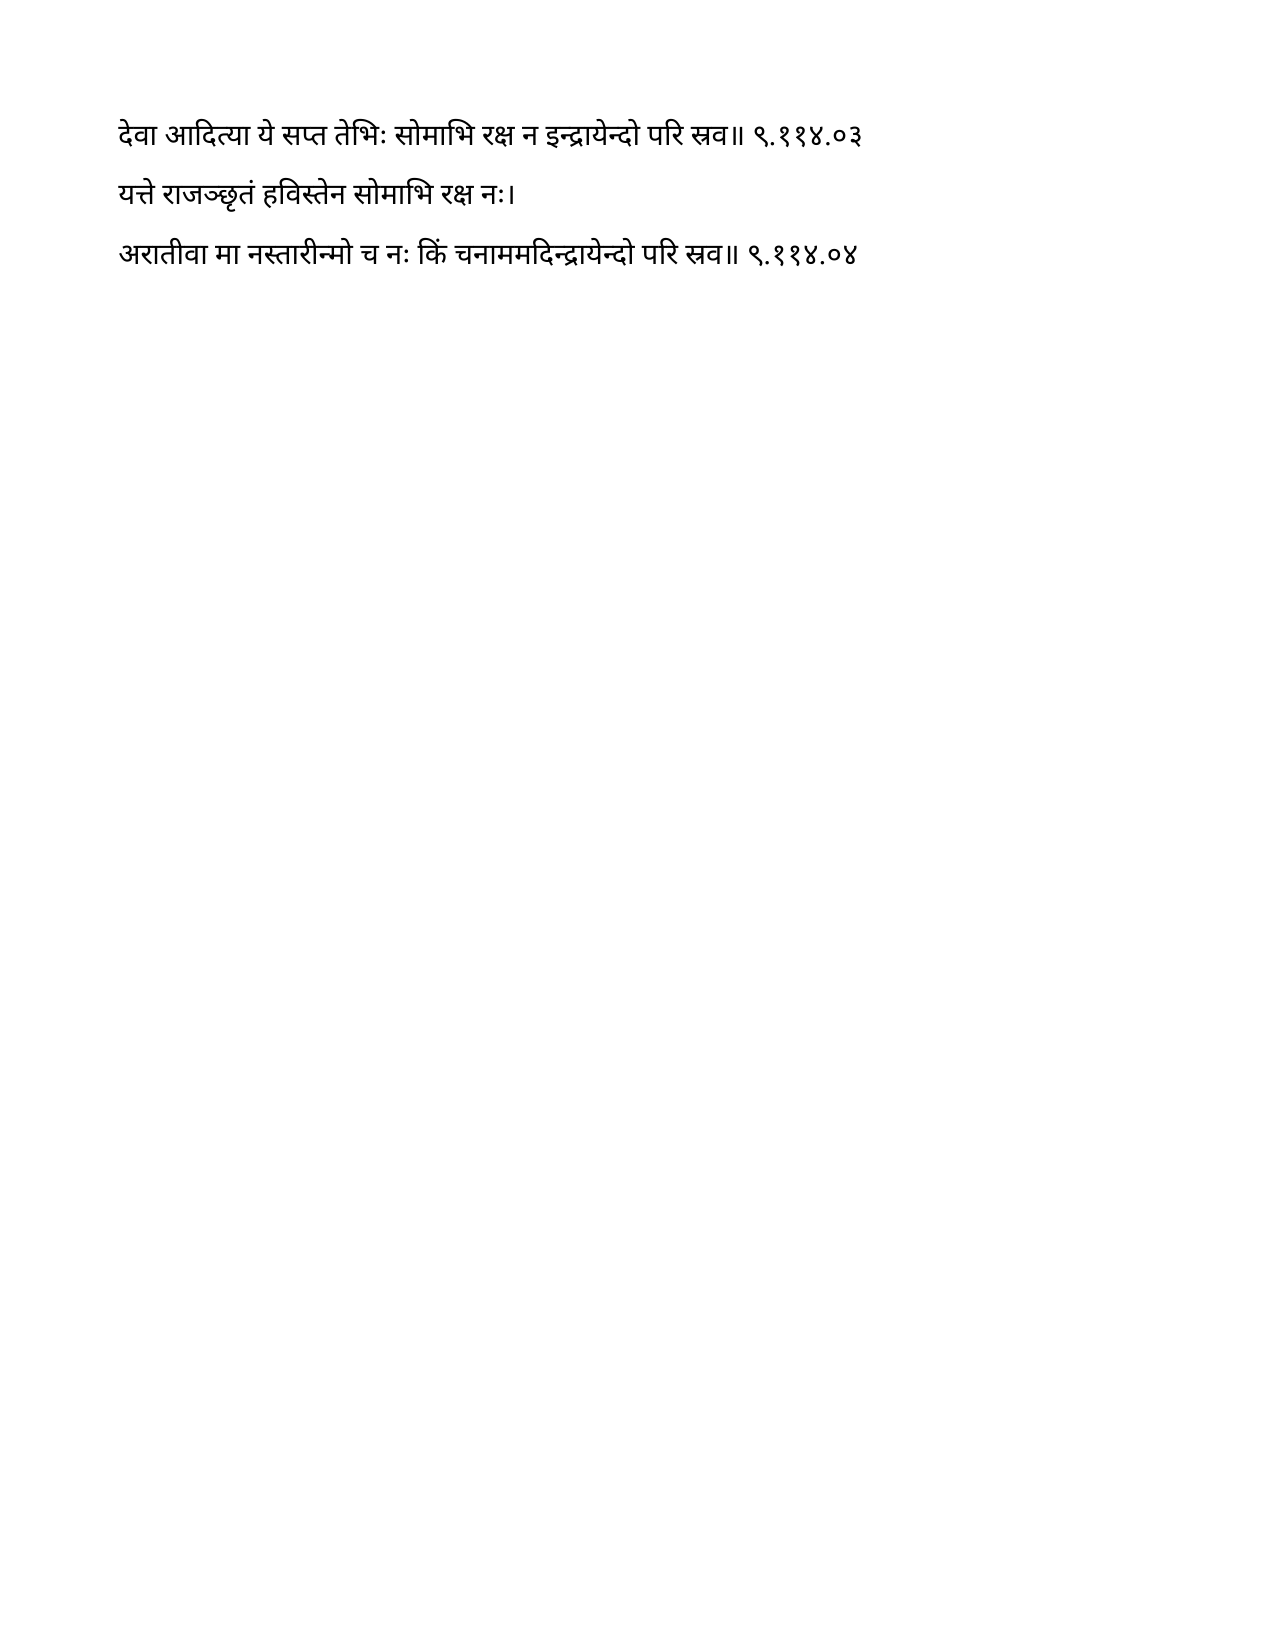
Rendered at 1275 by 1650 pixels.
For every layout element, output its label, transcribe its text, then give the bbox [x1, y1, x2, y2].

text देवा आदित्या ये सप्त तेभिः सोमाभि रक्ष न इन्द्रायेन्दो परि स्रव॥ ९.११४.०३ [118, 118, 1157, 152]
text यत्ते राजञ्छृतं हविस्तेन सोमाभि रक्ष नः। [118, 177, 1157, 211]
text अरातीवा मा नस्तारीन्मो च नः किं चनाममदिन्द्रायेन्दो परि स्रव॥ ९.११४.०४ [118, 237, 1157, 270]
